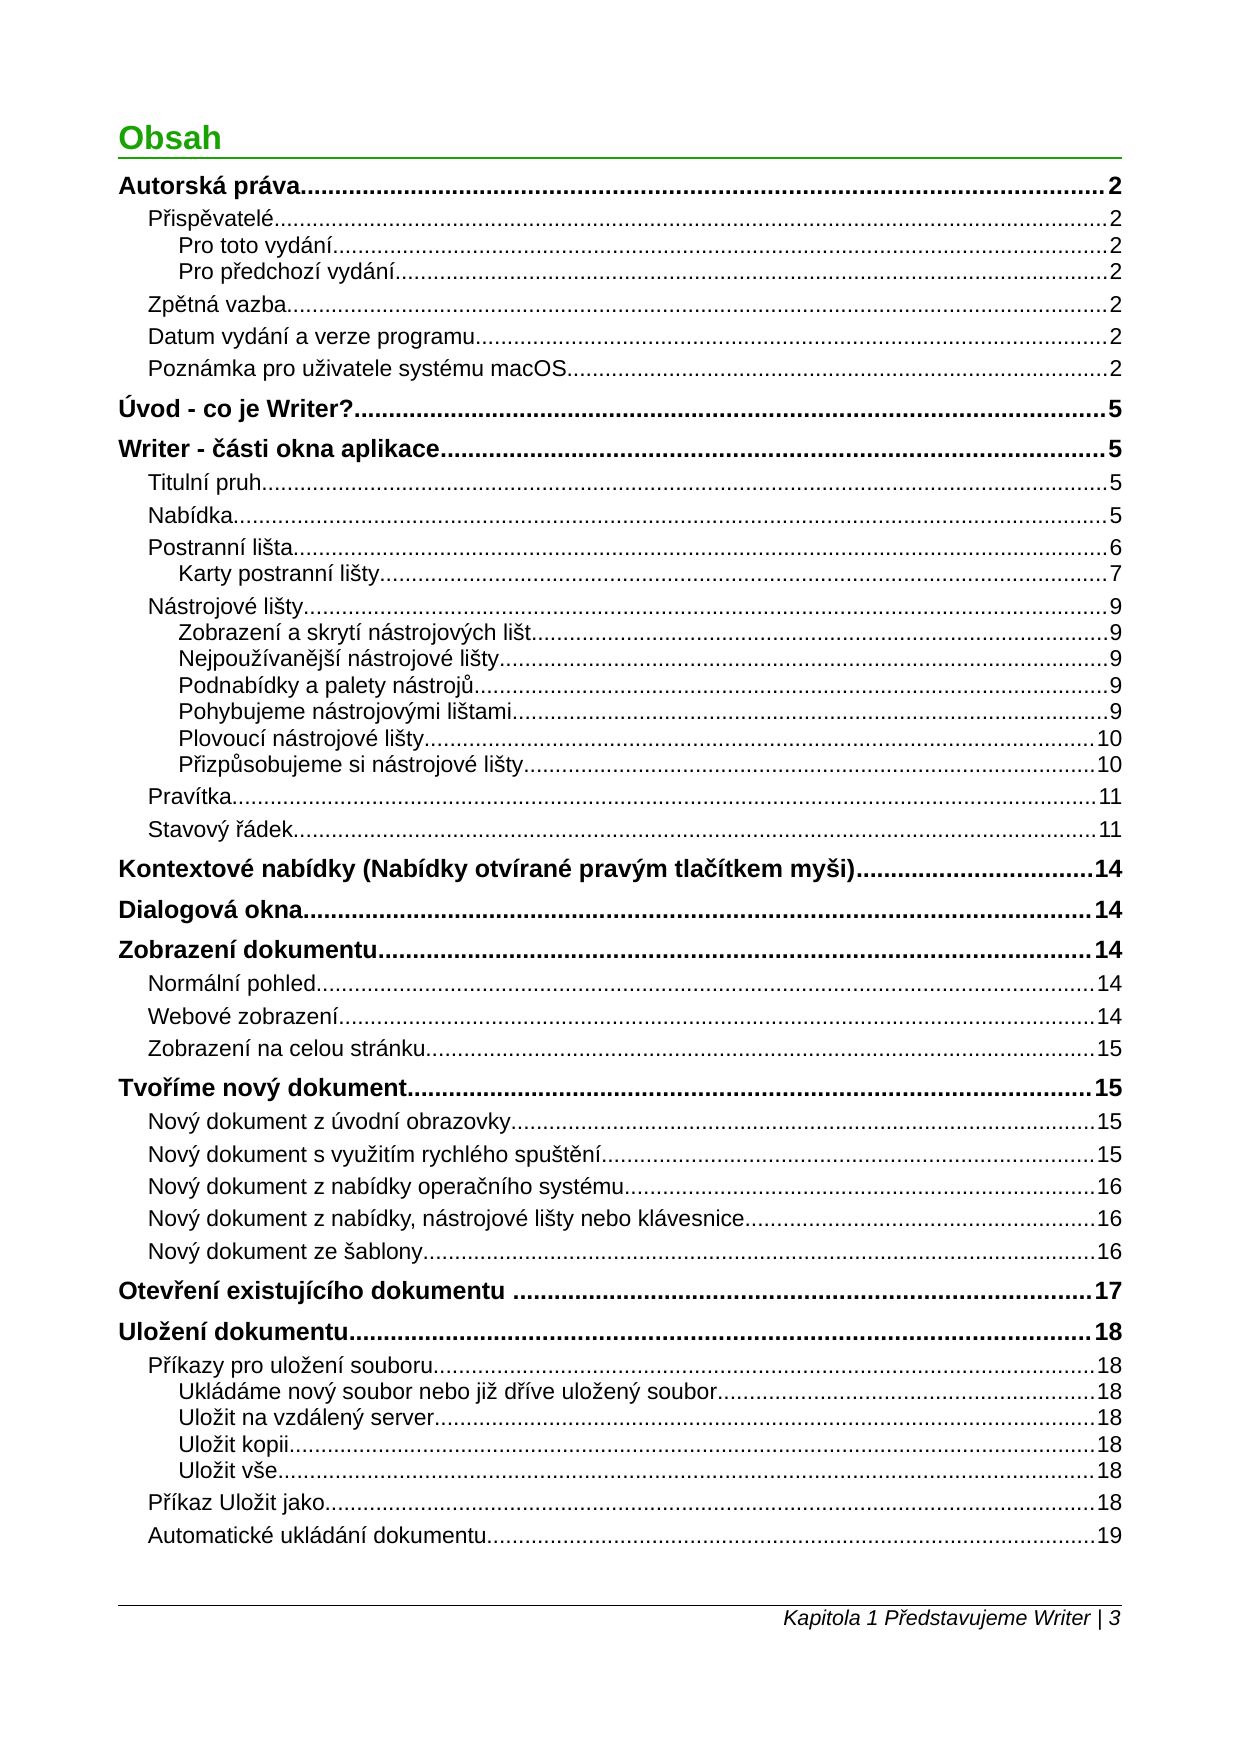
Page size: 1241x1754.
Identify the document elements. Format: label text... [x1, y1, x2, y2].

text Nový dokument z nabídky operačního systému 16 [148, 1173, 1122, 1199]
text Uložit kopii 18 [178, 1431, 1122, 1457]
text Pro předchozí vydání 2 [178, 258, 1122, 284]
text Uložení dokumentu 18 [118, 1317, 1122, 1346]
text Nabídka 5 [148, 502, 1122, 528]
text Stavový řádek 11 [148, 816, 1122, 842]
text Autorská práva 2 [118, 171, 1122, 199]
text Příkazy pro uložení souboru 18 [148, 1352, 1122, 1378]
text Pohybujeme nástrojovými lištami 9 [178, 698, 1122, 724]
text Přispěvatelé 2 [148, 205, 1122, 232]
text Zobrazení a skrytí nástrojových lišt 9 [178, 619, 1122, 645]
text Datum vydání a verze programu 2 [148, 323, 1122, 349]
text Tvoříme nový dokument 15 [118, 1073, 1122, 1102]
text Kontextové nabídky (Nabídky otvírané pravým tlačítkem myši) 14 [118, 854, 1122, 883]
text Pravítka 11 [148, 783, 1122, 809]
text Nový dokument z nabídky, nástrojové lišty nebo klávesnice 16 [148, 1205, 1122, 1232]
text Webové zobrazení 14 [148, 1003, 1122, 1029]
text Otevření existujícího dokumentu 17 [118, 1276, 1122, 1305]
text Plovoucí nástrojové lišty 10 [178, 724, 1122, 751]
text Uložit vše 18 [178, 1457, 1122, 1483]
text Poznámka pro uživatele systému macOS 2 [148, 355, 1122, 382]
subtitle Obsah [118, 118, 1122, 157]
text Úvod - co je Writer? 5 [118, 394, 1122, 422]
text Podnabídky a palety nástrojů 9 [178, 672, 1122, 698]
text Postranní lišta 6 [148, 534, 1122, 560]
text Pro toto vydání 2 [178, 232, 1122, 258]
text Dialogová okna 14 [118, 895, 1122, 923]
text Nový dokument ze šablony 16 [148, 1238, 1122, 1264]
text Writer - části okna aplikace 5 [118, 434, 1122, 463]
text Normální pohled 14 [148, 970, 1122, 997]
text Uložit na vzdálený server 18 [178, 1404, 1122, 1431]
text Karty postranní lišty 7 [178, 560, 1122, 587]
text Automatické ukládání dokumentu 19 [148, 1522, 1122, 1548]
text Nový dokument z úvodní obrazovky 15 [148, 1108, 1122, 1134]
text Zobrazení dokumentu 14 [118, 935, 1122, 964]
text Ukládáme nový soubor nebo již dříve uložený soubor 18 [178, 1378, 1122, 1404]
text Nejpoužívanější nástrojové lišty 9 [178, 645, 1122, 672]
text Zpětná vazba 2 [148, 291, 1122, 317]
text Přizpůsobujeme si nástrojové lišty 10 [178, 751, 1122, 777]
text Titulní pruh 5 [148, 469, 1122, 496]
text Zobrazení na celou stránku 15 [148, 1035, 1122, 1061]
text Příkaz Uložit jako 18 [148, 1489, 1122, 1516]
text Nástrojové lišty 9 [148, 593, 1122, 619]
text Nový dokument s využitím rychlého spuštění 15 [148, 1141, 1122, 1167]
